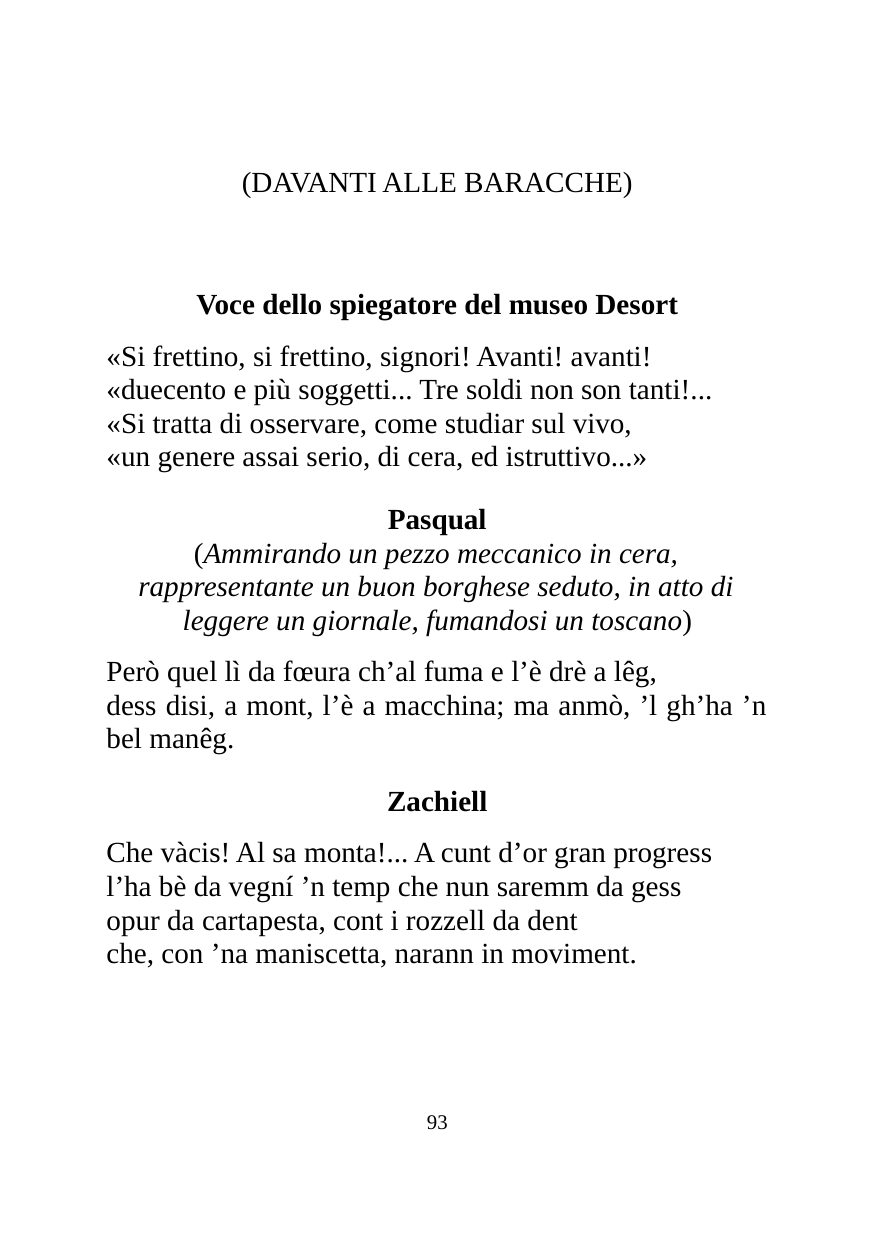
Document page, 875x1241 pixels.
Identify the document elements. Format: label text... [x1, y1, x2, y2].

text Però quel lì da fœura ch’al fuma e l’è drè a lêg, [106, 654, 768, 688]
text «duecento e più soggetti... Tre soldi non son tanti!... [106, 372, 768, 406]
text l’ha bè da vegní ’n temp che nun saremm da gess [106, 869, 768, 903]
text «Si tratta di osservare, come studiar sul vivo, [106, 406, 768, 439]
text che, con ’na maniscetta, narann in moviment. [106, 936, 768, 970]
text opur da cartapesta, cont i rozzell da dent [106, 903, 768, 936]
text «un genere assai serio, di cera, ed istruttivo...» [106, 439, 768, 473]
text Pasqual (Ammirando un pezzo meccanico in cera, rappresentante un buon borghese seduto, in atto di leggere un giornale, fumandosi un toscano) [106, 502, 768, 636]
text Che vàcis! Al sa monta!... A cunt d’or gran progress [106, 836, 768, 869]
text Zachiell [106, 784, 768, 818]
subtitle (DAVANTI ALLE BARACCHE) [106, 165, 768, 199]
text Voce dello spiegatore del museo Desort [106, 287, 768, 321]
text dess disi, a mont, l’è a macchina; ma anmò, ’l gh’ha ’n bel manêg. [106, 688, 768, 755]
text «Si frettino, si frettino, signori! Avanti! avanti! [106, 339, 768, 372]
